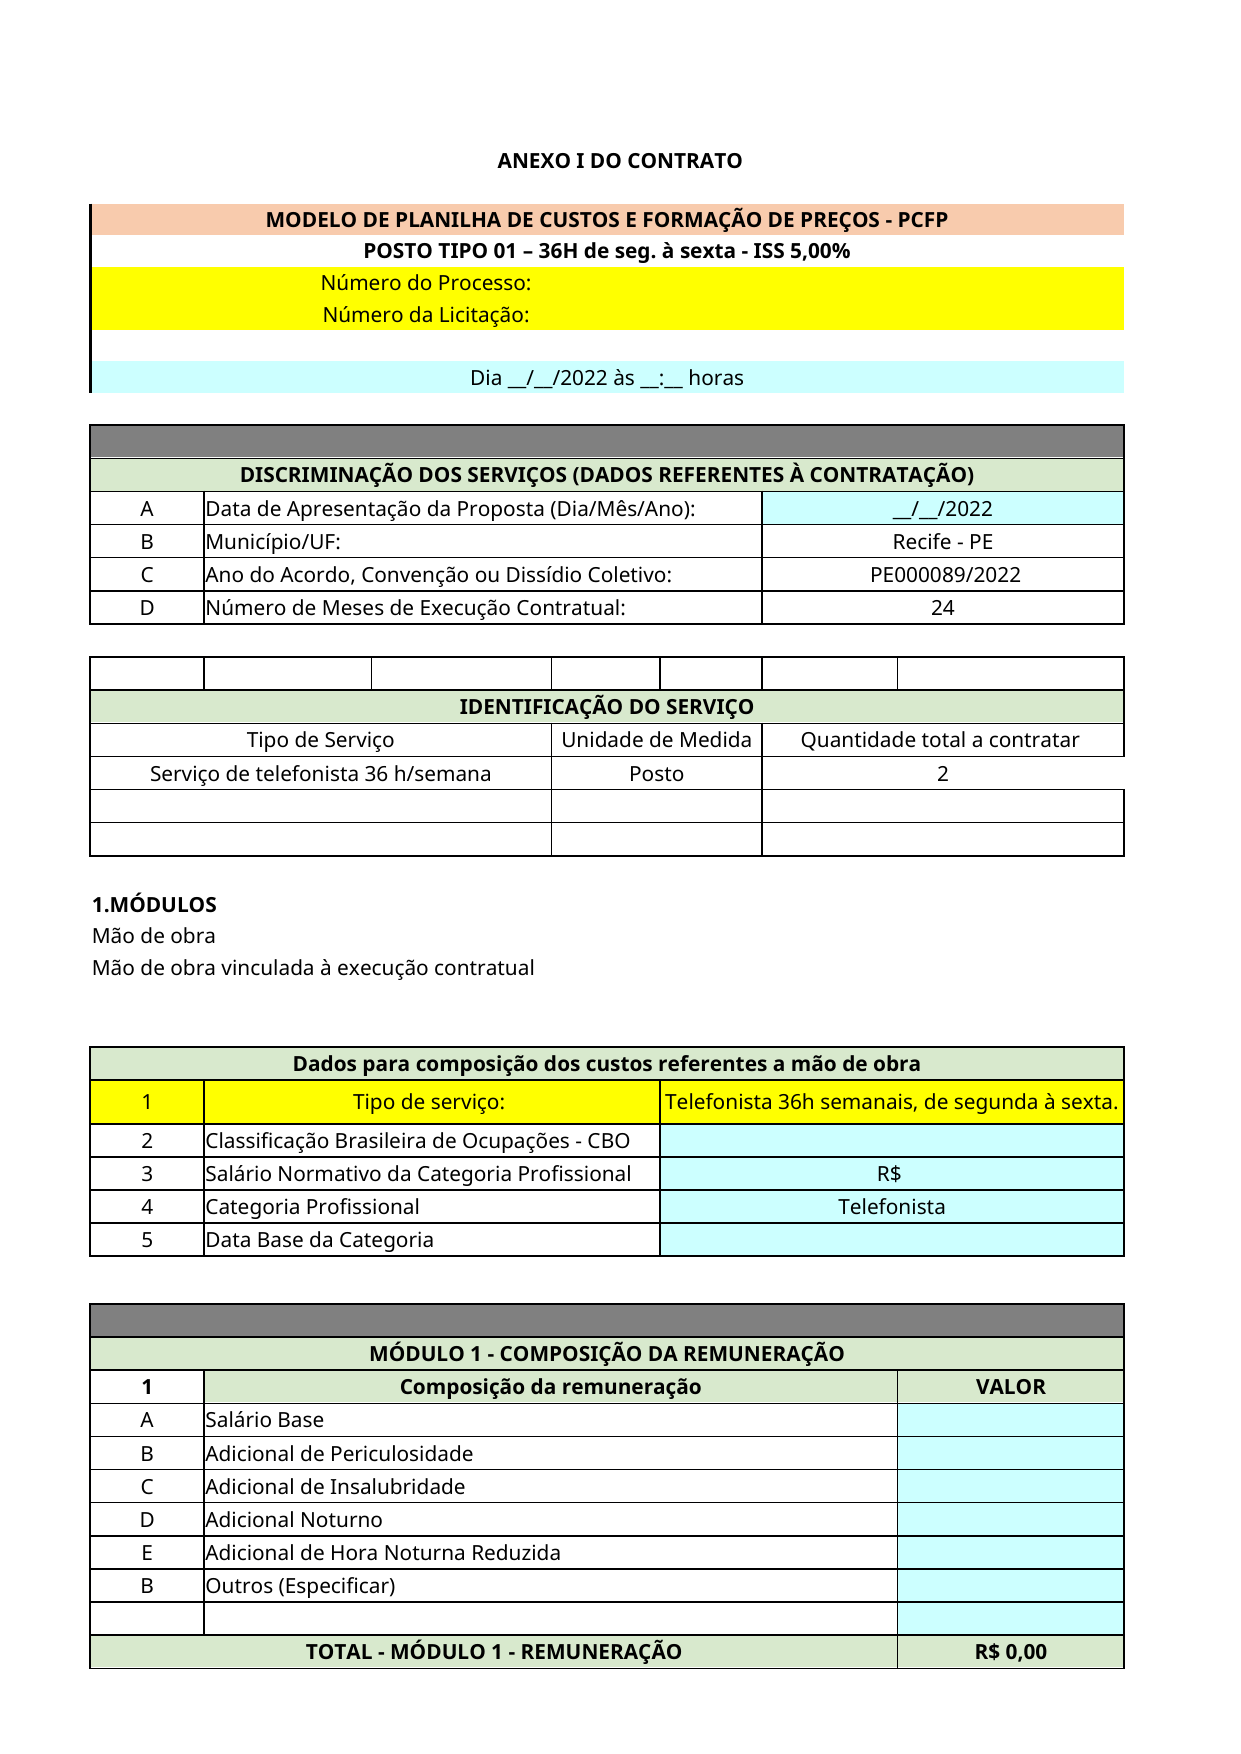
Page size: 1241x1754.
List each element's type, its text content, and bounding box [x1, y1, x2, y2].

table_cell [661, 1224, 1123, 1255]
table_cell [660, 857, 762, 888]
table_cell C [91, 558, 203, 590]
table_cell [661, 1125, 1123, 1156]
table_cell VALOR [898, 1371, 1123, 1402]
table_cell [762, 983, 898, 1014]
table_cell A [91, 1404, 203, 1436]
table_cell DISCRIMINAÇÃO DOS SERVIÇOS (DADOS REFERENTES À CONTRATAÇÃO) [91, 459, 1123, 491]
table_cell [92, 330, 1124, 361]
table_cell [898, 1537, 1123, 1568]
table_cell [371, 1014, 551, 1046]
table_cell [90, 625, 204, 656]
table_cell C [91, 1470, 203, 1502]
table_cell E [91, 1537, 203, 1568]
table_cell [91, 790, 551, 822]
table_cell Data de Apresentação da Proposta (Dia/Mês/Ano): [205, 492, 761, 524]
table_cell [763, 790, 1123, 822]
table_cell [371, 393, 551, 424]
table_cell Dia __/__/2022 às __:__ horas [92, 361, 1124, 393]
table_cell [204, 983, 371, 1014]
table_cell 1 [91, 1371, 203, 1402]
table_cell [660, 625, 762, 656]
table_cell [91, 426, 1123, 457]
table_cell [91, 658, 203, 689]
table_cell R$ [661, 1158, 1123, 1189]
table_cell Recife - PE [763, 525, 1123, 557]
table_cell Adicional de Hora Noturna Reduzida [205, 1537, 897, 1568]
table_cell [762, 298, 1124, 330]
table_cell [762, 393, 898, 424]
table_cell Salário Base [205, 1404, 897, 1436]
table_cell [551, 1014, 660, 1046]
table_cell Adicional de Periculosidade [205, 1437, 897, 1469]
table_cell [660, 393, 762, 424]
table_cell MÓDULO 1 - COMPOSIÇÃO DA REMUNERAÇÃO [91, 1338, 1123, 1369]
table_cell Município/UF: [205, 525, 761, 557]
table_cell [660, 1014, 762, 1046]
table_cell [898, 1503, 1123, 1535]
table_cell Unidade de Medida [552, 724, 761, 756]
table_cell [762, 625, 898, 656]
table_cell 2 [763, 757, 1124, 789]
table_cell [763, 658, 897, 689]
table_cell [898, 1437, 1123, 1469]
table_cell [205, 1603, 897, 1634]
table_cell [204, 857, 371, 888]
table_cell [898, 1603, 1123, 1634]
table_cell Serviço de telefonista 36 h/semana [91, 757, 551, 789]
table_cell [660, 983, 762, 1014]
table_cell B [91, 1570, 203, 1601]
table_cell Data Base da Categoria [205, 1224, 659, 1255]
table_cell Composição da remuneração [205, 1371, 897, 1402]
table_cell [90, 857, 204, 888]
table_cell [661, 658, 761, 689]
table_cell IDENTIFICAÇÃO DO SERVIÇO [91, 691, 1123, 722]
table_cell [204, 1014, 371, 1046]
table_cell [551, 625, 660, 656]
table_cell [898, 857, 1124, 888]
table_cell [762, 857, 898, 888]
table_cell R$ 0,00 [898, 1636, 1123, 1667]
table_cell D [91, 1503, 203, 1535]
table_cell Posto [552, 757, 761, 789]
table_cell [91, 1305, 1123, 1336]
table_cell [551, 857, 660, 888]
table_cell [898, 1014, 1124, 1046]
table_cell 5 [91, 1224, 203, 1255]
table_cell [898, 393, 1124, 424]
table_cell Adicional Noturno [205, 1503, 897, 1535]
table_cell Dados para composição dos custos referentes a mão de obra [91, 1048, 1123, 1079]
table_cell [204, 625, 371, 656]
table_cell [898, 983, 1124, 1014]
table_cell [551, 983, 660, 1014]
table_cell [371, 983, 551, 1014]
table_cell [371, 625, 551, 656]
table_cell [552, 823, 761, 855]
table_cell [372, 658, 551, 689]
table_cell Ano do Acordo, Convenção ou Dissídio Coletivo: [205, 558, 761, 590]
table_cell Quantidade total a contratar [763, 724, 1123, 756]
table_cell Número do Processo: [92, 267, 762, 298]
table_cell Outros (Especificar) [205, 1570, 897, 1601]
table_cell [898, 1404, 1123, 1436]
table_cell B [91, 525, 203, 557]
table_cell Adicional de Insalubridade [205, 1470, 897, 1502]
table_cell [551, 393, 660, 424]
table_cell [762, 267, 1124, 298]
table_cell TOTAL - MÓDULO 1 - REMUNERAÇÃO [91, 1636, 897, 1667]
table_cell [898, 1470, 1123, 1502]
text ANEXO I DO CONTRATO [118, 147, 1122, 175]
table_cell [763, 823, 1123, 855]
table_cell PE000089/2022 [763, 558, 1123, 590]
table_cell Número da Licitação: [92, 298, 762, 330]
table_cell Telefonista [661, 1191, 1123, 1222]
table_cell Tipo de serviço: [205, 1081, 659, 1123]
table_cell [371, 857, 551, 888]
table_cell [91, 823, 551, 855]
table_cell 1 [91, 1081, 203, 1123]
table_cell __/__/2022 [763, 492, 1123, 524]
table_cell [90, 1014, 204, 1046]
table_cell [898, 1570, 1123, 1601]
table_header MODELO DE PLANILHA DE CUSTOS E FORMAÇÃO DE PREÇOS - PCFP [92, 204, 1124, 235]
table_cell Tipo de Serviço [91, 724, 551, 756]
table_cell [660, 1257, 1124, 1303]
table_cell Categoria Profissional [205, 1191, 659, 1222]
table_cell [204, 393, 371, 424]
table_cell [90, 1257, 204, 1303]
table_cell [90, 983, 204, 1014]
table_cell 4 [91, 1191, 203, 1222]
table_cell [898, 625, 1124, 656]
table_cell [552, 658, 659, 689]
table_cell [762, 1014, 898, 1046]
table_cell 24 [763, 592, 1123, 623]
table_cell B [91, 1437, 203, 1469]
table_cell POSTO TIPO 01 – 36H de seg. à sexta - ISS 5,00% [92, 235, 1124, 267]
table_cell Mão de obra vinculada à execução contratual [90, 951, 1124, 983]
table_cell 2 [91, 1125, 203, 1156]
table_cell [204, 1257, 660, 1303]
table_cell A [91, 492, 203, 524]
table_cell [91, 1603, 203, 1634]
table_cell Salário Normativo da Categoria Profissional [205, 1158, 659, 1189]
table_cell Número de Meses de Execução Contratual: [205, 592, 761, 623]
table_cell [898, 658, 1123, 689]
table_cell [205, 658, 371, 689]
table_cell Mão de obra [90, 920, 1124, 951]
table_cell D [91, 592, 203, 623]
table_cell [552, 790, 761, 822]
table_cell 3 [91, 1158, 203, 1189]
table_cell 1.MÓDULOS [90, 888, 1124, 920]
table_cell Classificação Brasileira de Ocupações - CBO [205, 1125, 659, 1156]
table_cell Telefonista 36h semanais, de segunda à sexta. [661, 1081, 1123, 1123]
table_cell [90, 393, 204, 424]
